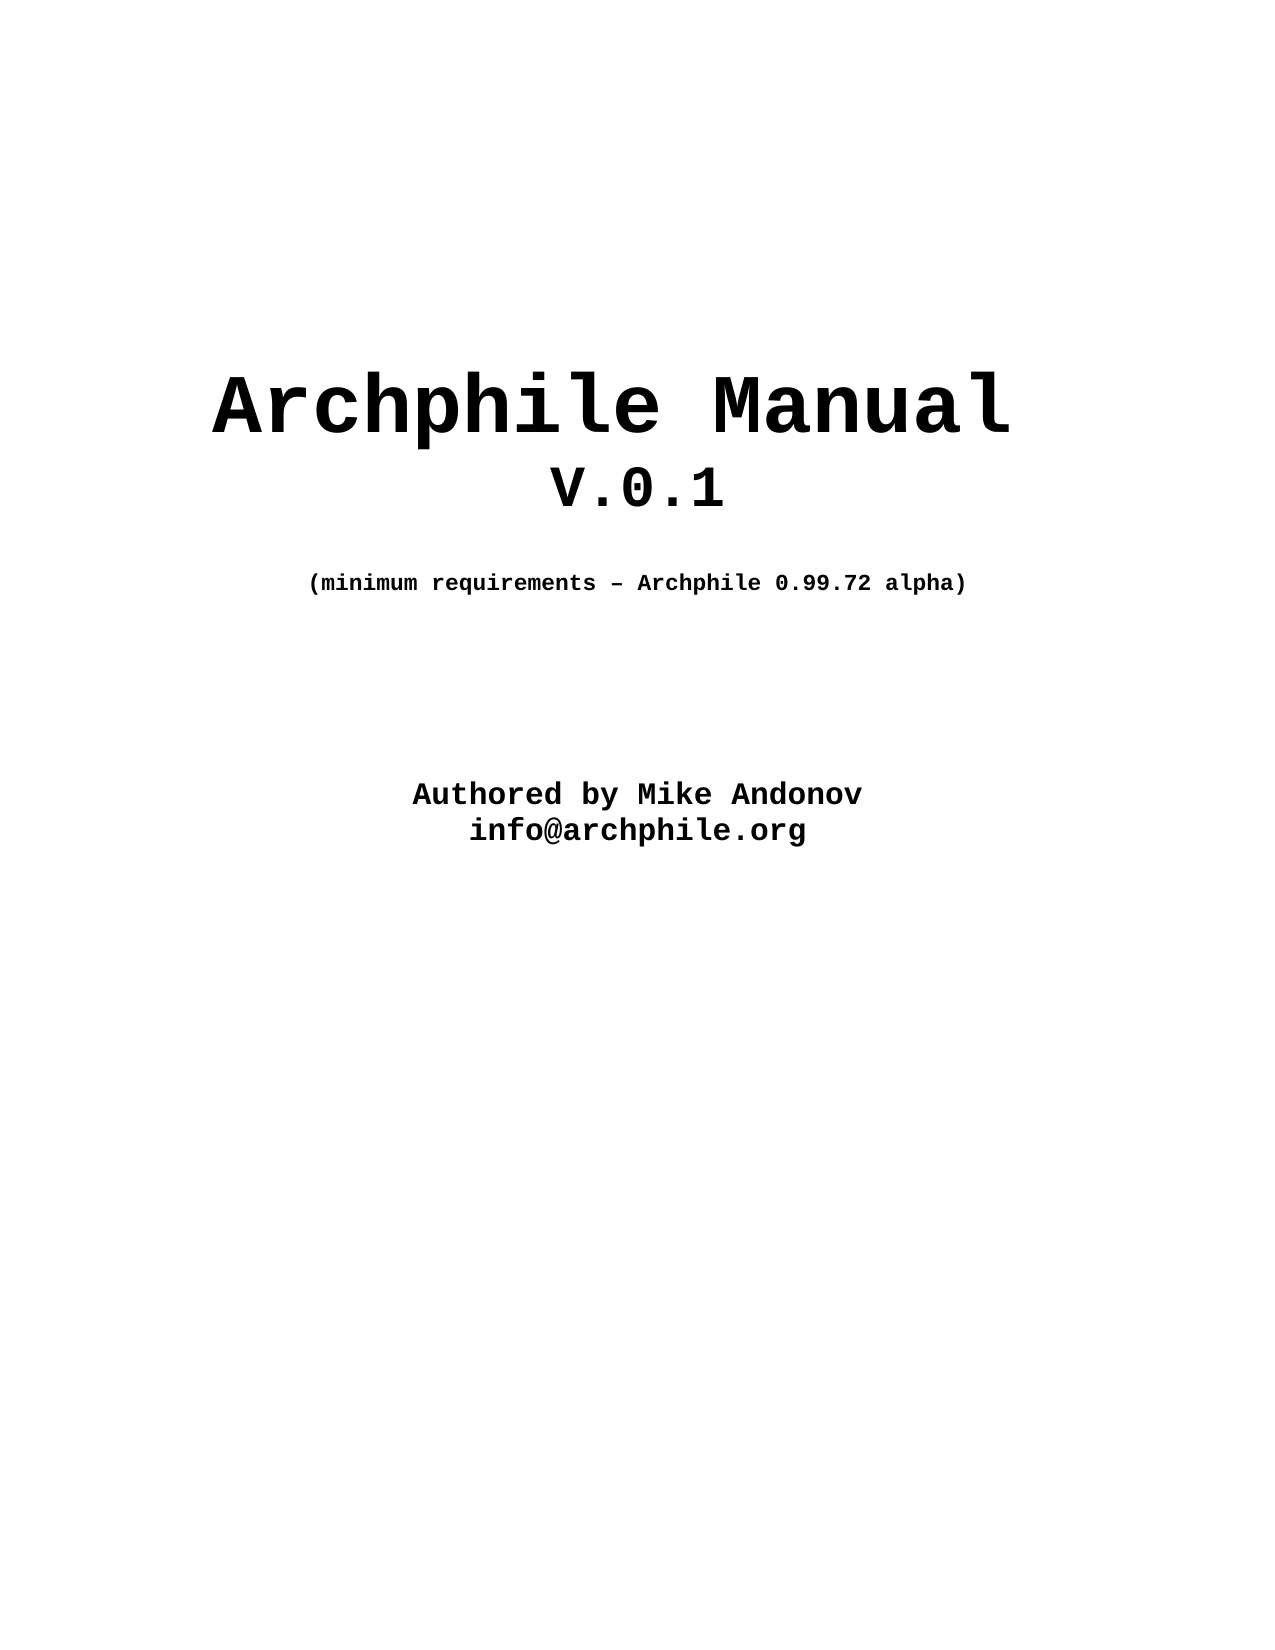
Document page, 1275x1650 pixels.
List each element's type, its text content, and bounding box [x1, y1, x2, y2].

text Archphile Manual [118, 363, 1157, 458]
text info@archphile.org [118, 814, 1157, 849]
text (minimum requirements – Archphile 0.99.72 alpha) [118, 571, 1157, 597]
text Authored by Mike Andonov [118, 779, 1157, 814]
text V.0.1 [118, 458, 1157, 524]
